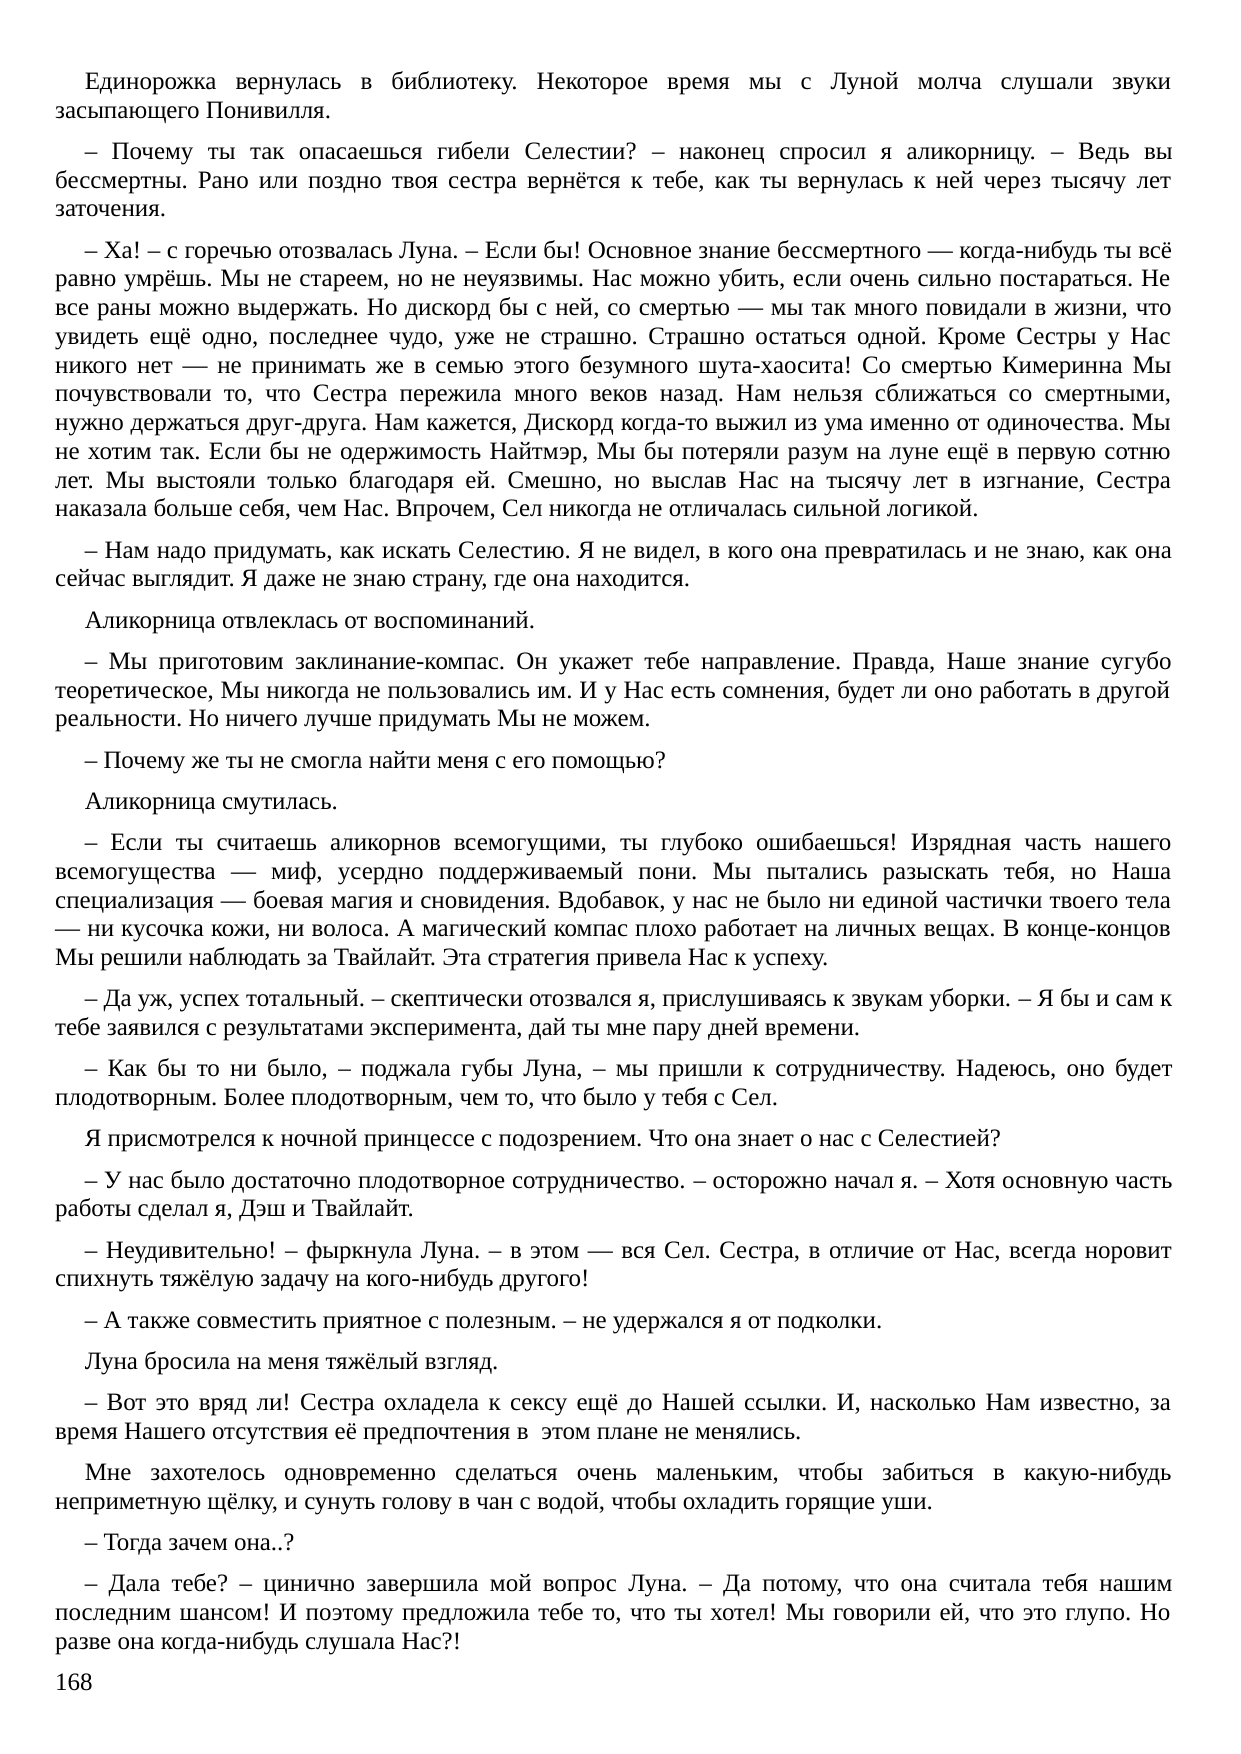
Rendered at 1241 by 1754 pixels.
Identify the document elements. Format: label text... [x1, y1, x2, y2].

text – Мы приготовим заклинание-компас. Он укажет тебе направление. Правда, Наше знание сугубо теоретическое, Мы никогда не пользовались им. И у Нас есть сомнения, будет ли оно работать в другой реальности. Но ничего лучше придумать Мы не можем. [55, 646, 1173, 732]
text – Тогда зачем она..? [55, 1527, 1173, 1556]
text – Ха! – с горечью отозвалась Луна. – Если бы! Основное знание бессмертного — когда-нибудь ты всё равно умрёшь. Мы не стареем, но не неуязвимы. Нас можно убить, если очень сильно постараться. Не все раны можно выдержать. Но дискорд бы с ней, со смертью — мы так много повидали в жизни, что увидеть ещё одно, последнее чудо, уже не страшно. Страшно остаться одной. Кроме Сестры у Нас никого нет — не принимать же в семью этого безумного шута-хаосита! Со смертью Кимеринна Мы почувствовали то, что Сестра пережила много веков назад. Нам нельзя сближаться со смертными, нужно держаться друг-друга. Нам кажется, Дискорд когда-то выжил из ума именно от одиночества. Мы не хотим так. Если бы не одержимость Найтмэр, Мы бы потеряли разум на луне ещё в первую сотню лет. Мы выстояли только благодаря ей. Смешно, но выслав Нас на тысячу лет в изгнание, Сестра наказала больше себя, чем Нас. Впрочем, Сел никогда не отличалась сильной логикой. [55, 235, 1173, 522]
text – Неудивительно! – фыркнула Луна. – в этом — вся Сел. Сестра, в отличие от Нас, всегда норовит спихнуть тяжёлую задачу на кого-нибудь другого! [55, 1235, 1173, 1292]
text – Дала тебе? – цинично завершила мой вопрос Луна. – Да потому, что она считала тебя нашим последним шансом! И поэтому предложила тебе то, что ты хотел! Мы говорили ей, что это глупо. Но разве она когда-нибудь слушала Нас?! [55, 1568, 1173, 1655]
text – У нас было достаточно плодотворное сотрудничество. – осторожно начал я. – Хотя основную часть работы сделал я, Дэш и Твайлайт. [55, 1165, 1173, 1222]
text Аликорница смутилась. [55, 786, 1173, 815]
text Единорожка вернулась в библиотеку. Некоторое время мы с Луной молча слушали звуки засыпающего Понивилля. [55, 66, 1173, 123]
text – Почему же ты не смогла найти меня с его помощью? [55, 745, 1173, 773]
text – Почему ты так опасаешься гибели Селестии? – наконец спросил я аликорницу. – Ведь вы бессмертны. Рано или поздно твоя сестра вернётся к тебе, как ты вернулась к ней через тысячу лет заточения. [55, 136, 1173, 222]
text Луна бросила на меня тяжёлый взгляд. [55, 1346, 1173, 1375]
text – Как бы то ни было, – поджала губы Луна, – мы пришли к сотрудничеству. Надеюсь, оно будет плодотворным. Более плодотворным, чем то, что было у тебя с Сел. [55, 1053, 1173, 1111]
text Мне захотелось одновременно сделаться очень маленьким, чтобы забиться в какую-нибудь неприметную щёлку, и сунуть голову в чан с водой, чтобы охладить горящие уши. [55, 1457, 1173, 1515]
text Я присмотрелся к ночной принцессе с подозрением. Что она знает о нас с Селестией? [55, 1123, 1173, 1152]
text – Если ты считаешь аликорнов всемогущими, ты глубоко ошибаешься! Изрядная часть нашего всемогущества — миф, усердно поддерживаемый пони. Мы пытались разыскать тебя, но Наша специализация — боевая магия и сновидения. Вдобавок, у нас не было ни единой частички твоего тела — ни кусочка кожи, ни волоса. А магический компас плохо работает на личных вещах. В конце-концов Мы решили наблюдать за Твайлайт. Эта стратегия привела Нас к успеху. [55, 827, 1173, 971]
text – Нам надо придумать, как искать Селестию. Я не видел, в кого она превратилась и не знаю, как она сейчас выглядит. Я даже не знаю страну, где она находится. [55, 535, 1173, 592]
text Аликорница отвлеклась от воспоминаний. [55, 605, 1173, 633]
text – А также совместить приятное с полезным. – не удержался я от подколки. [55, 1305, 1173, 1333]
text – Вот это вряд ли! Сестра охладела к сексу ещё до Нашей ссылки. И, насколько Нам известно, за время Нашего отсутствия её предпочтения в этом плане не менялись. [55, 1387, 1173, 1445]
text – Да уж, успех тотальный. – скептически отозвался я, прислушиваясь к звукам уборки. – Я бы и сам к тебе заявился с результатами эксперимента, дай ты мне пару дней времени. [55, 983, 1173, 1041]
